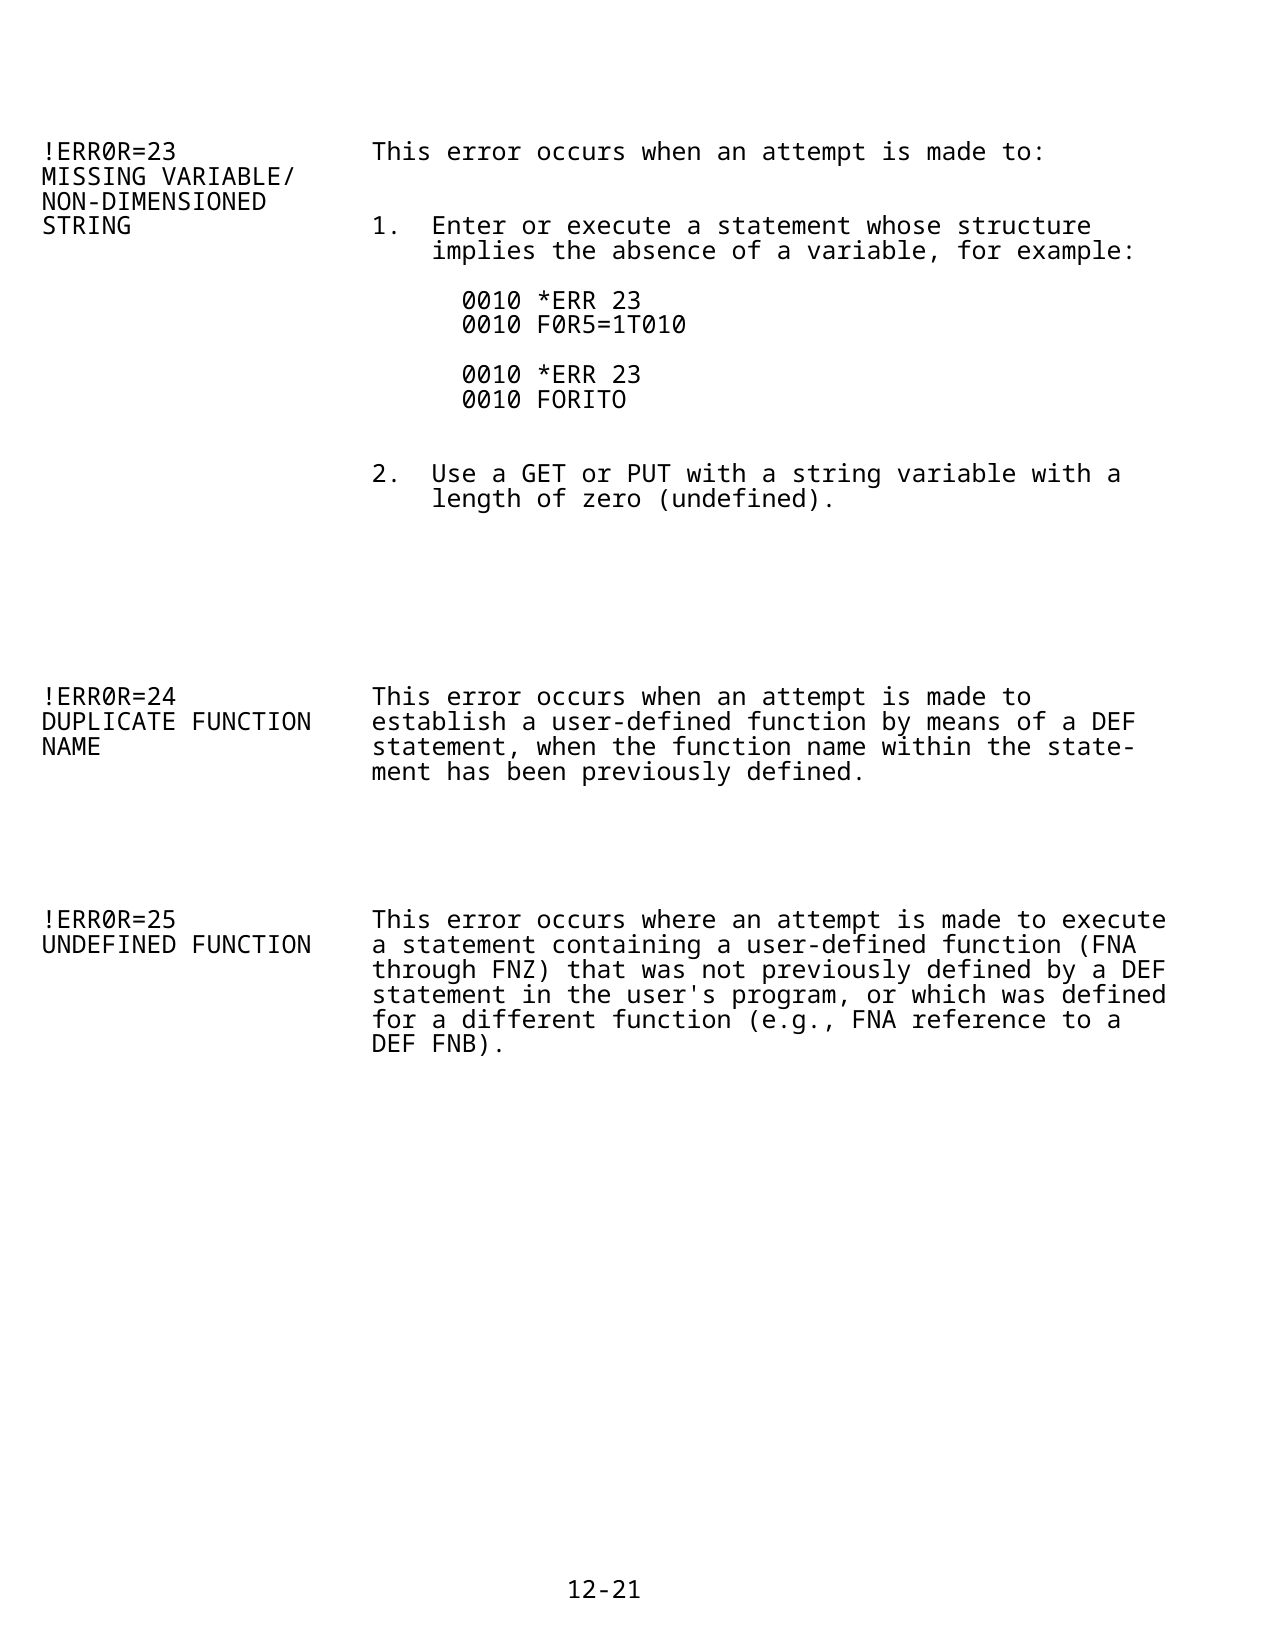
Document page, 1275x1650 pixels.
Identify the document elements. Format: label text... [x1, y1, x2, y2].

text !ERR0R=24 This error occurs when an attempt is made to [41, 686, 1234, 711]
text !ERR0R=23 This error occurs when an attempt is made to: [41, 141, 1234, 165]
text MISSING VARIABLE/ [41, 165, 1234, 190]
text NON-DIMENSIONED [41, 190, 1234, 215]
text UNDEFINED FUNCTION a statement containing a user-defined function (FNA [41, 934, 1234, 959]
text 12-21 [41, 1578, 1234, 1603]
text statement in the user's program, or which was defined [41, 983, 1234, 1008]
text 0010 *ERR 23 [41, 364, 1234, 388]
text 2. Use a GET or PUT with a string variable with a [41, 463, 1234, 488]
text 0010 FORITO [41, 388, 1234, 413]
text length of zero (undefined). [41, 488, 1234, 512]
text NAME statement, when the function name within the state- [41, 736, 1234, 760]
text for a different function (e.g., FNA reference to a [41, 1008, 1234, 1033]
text STRING 1. Enter or execute a statement whose structure [41, 215, 1234, 240]
text DUPLICATE FUNCTION establish a user-defined function by means of a DEF [41, 711, 1234, 736]
text !ERR0R=25 This error occurs where an attempt is made to execute [41, 909, 1234, 934]
text 0010 *ERR 23 [41, 289, 1234, 314]
text through FNZ) that was not previously defined by a DEF [41, 959, 1234, 983]
text 0010 F0R5=1T010 [41, 314, 1234, 339]
text implies the absence of a variable, for example: [41, 240, 1234, 264]
text ment has been previously defined. [41, 760, 1234, 785]
text DEF FNB). [41, 1033, 1234, 1058]
